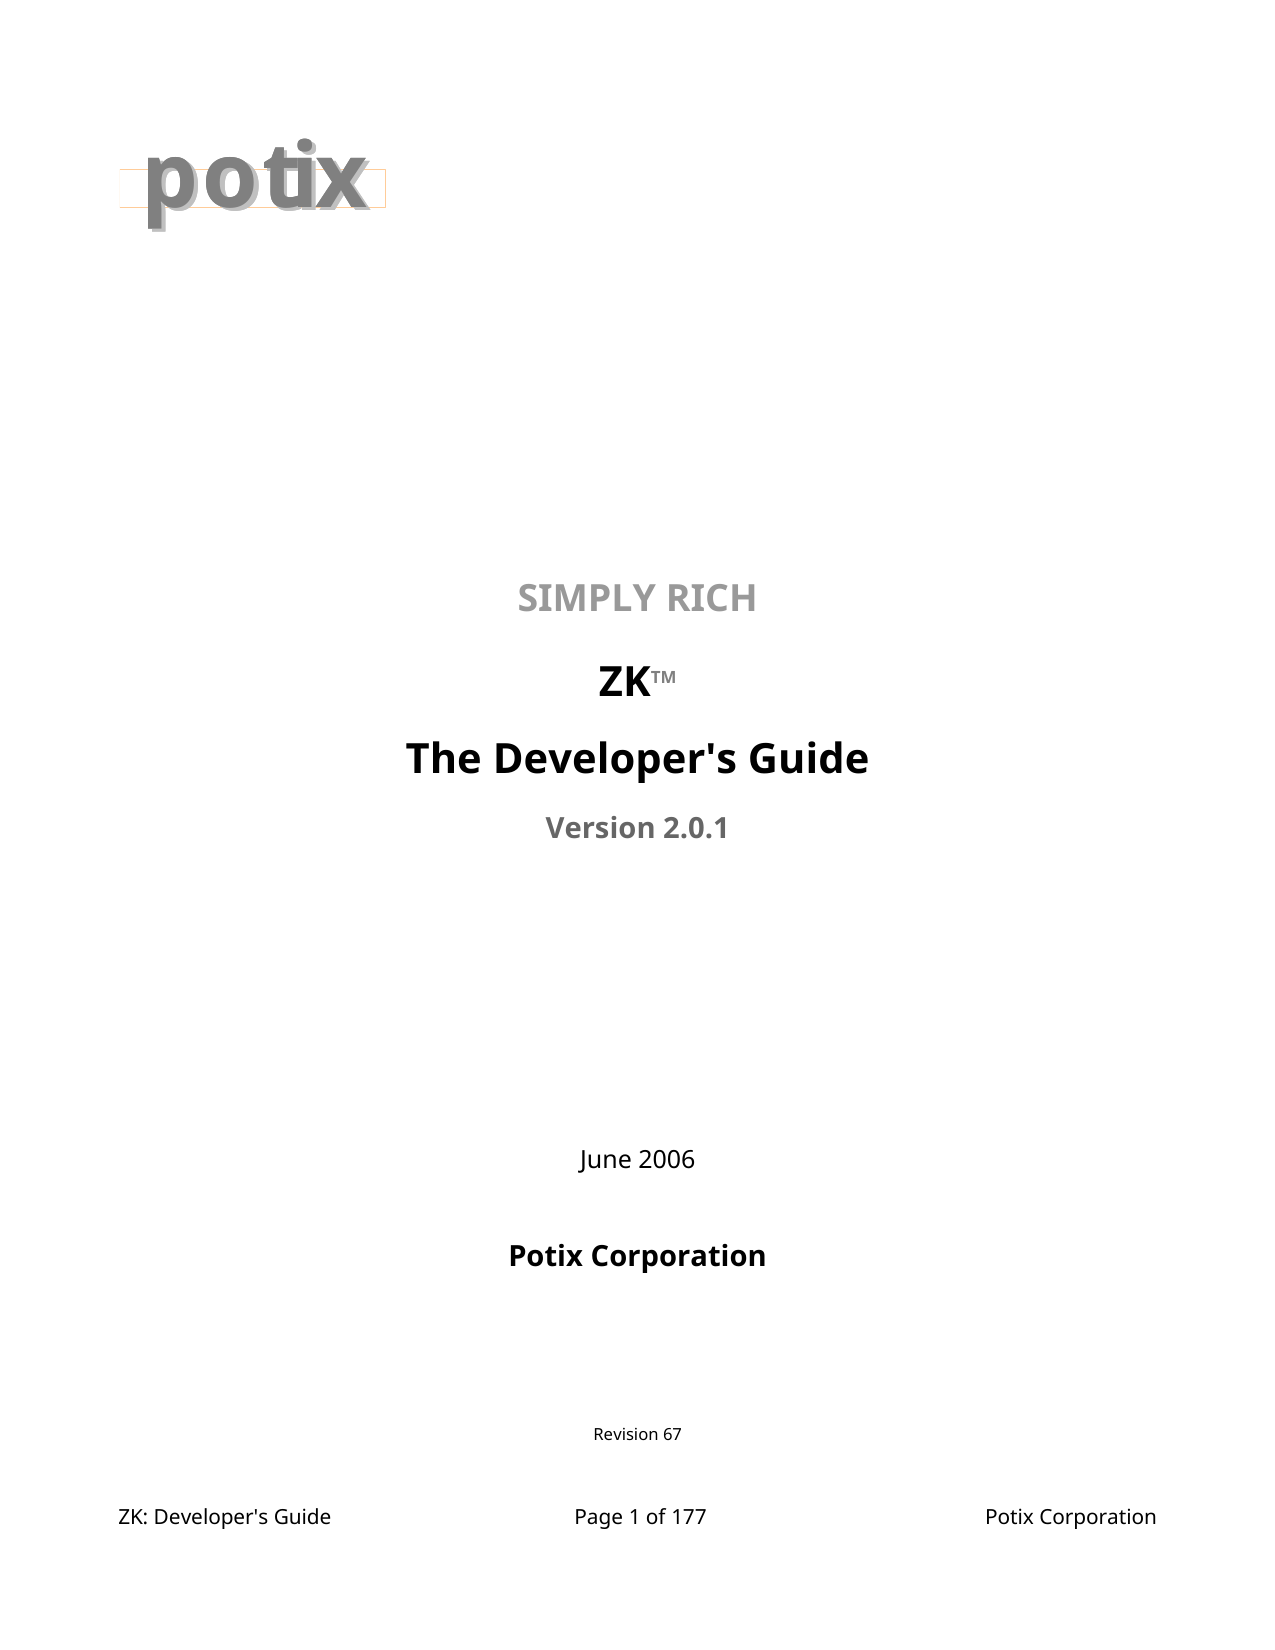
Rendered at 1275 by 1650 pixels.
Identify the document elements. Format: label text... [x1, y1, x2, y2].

text June 2006 [118, 1142, 1157, 1176]
text The Developer's Guide [118, 729, 1157, 786]
text Version 2.0.1 [118, 807, 1157, 847]
text ZKTM [118, 652, 1157, 708]
text Potix Corporation [118, 1235, 1157, 1275]
text Revision 67 [118, 1422, 1157, 1445]
text SIMPLY RICH [118, 571, 1157, 622]
